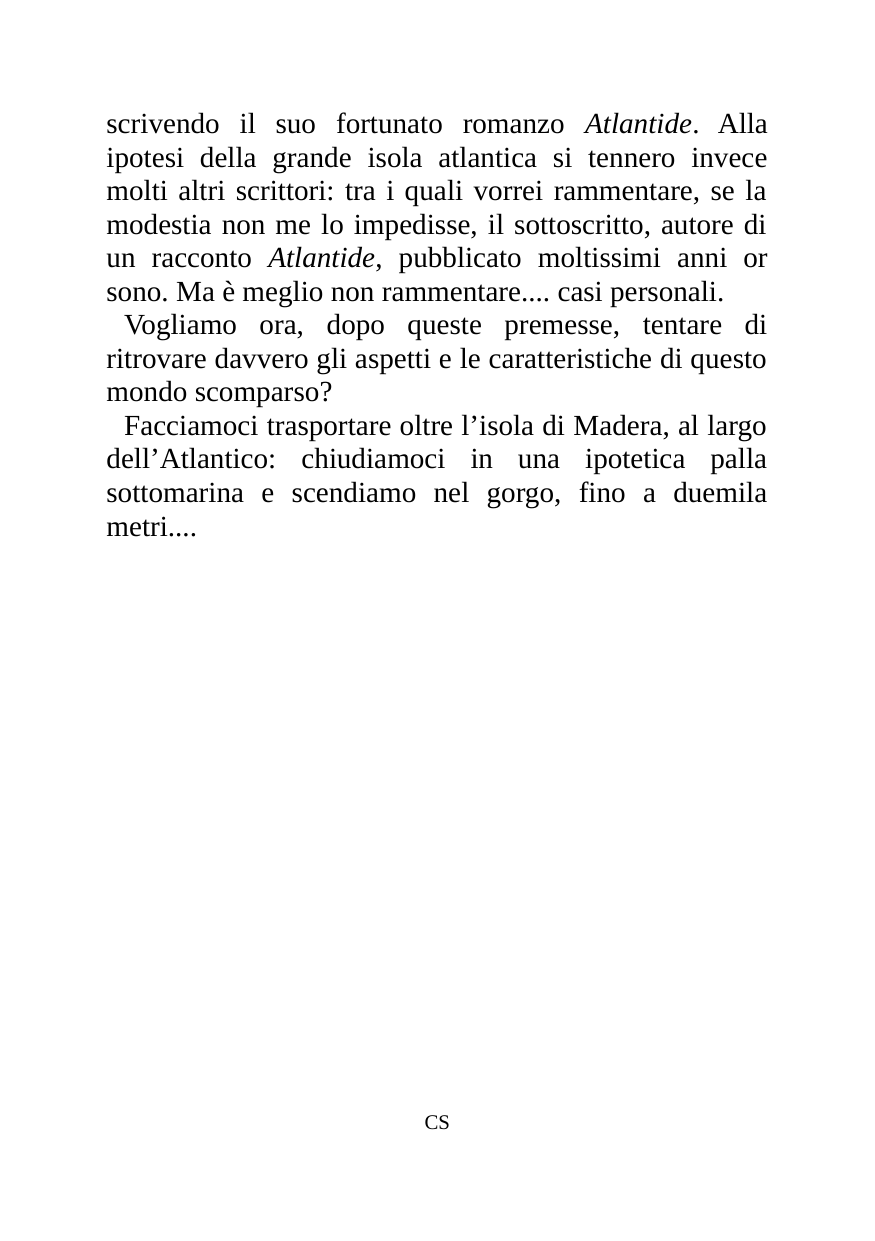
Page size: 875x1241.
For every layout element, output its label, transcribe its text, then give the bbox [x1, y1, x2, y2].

text scrivendo il suo fortunato romanzo Atlantide. Alla ipotesi della grande isola atlantica si tennero invece molti altri scrittori: tra i quali vorrei rammentare, se la modestia non me lo impedisse, il sottoscritto, autore di un racconto Atlantide, pubblicato moltissimi anni or sono. Ma è meglio non rammentare.... casi personali. [106, 106, 768, 307]
text Vogliamo ora, dopo queste premesse, tentare di ritrovare davvero gli aspetti e le caratteristiche di questo mondo scomparso? [106, 307, 768, 408]
text Facciamoci trasportare oltre l’isola di Madera, al largo dell’Atlantico: chiudiamoci in una ipotetica palla sottomarina e scendiamo nel gorgo, fino a duemila metri.... [106, 408, 768, 542]
